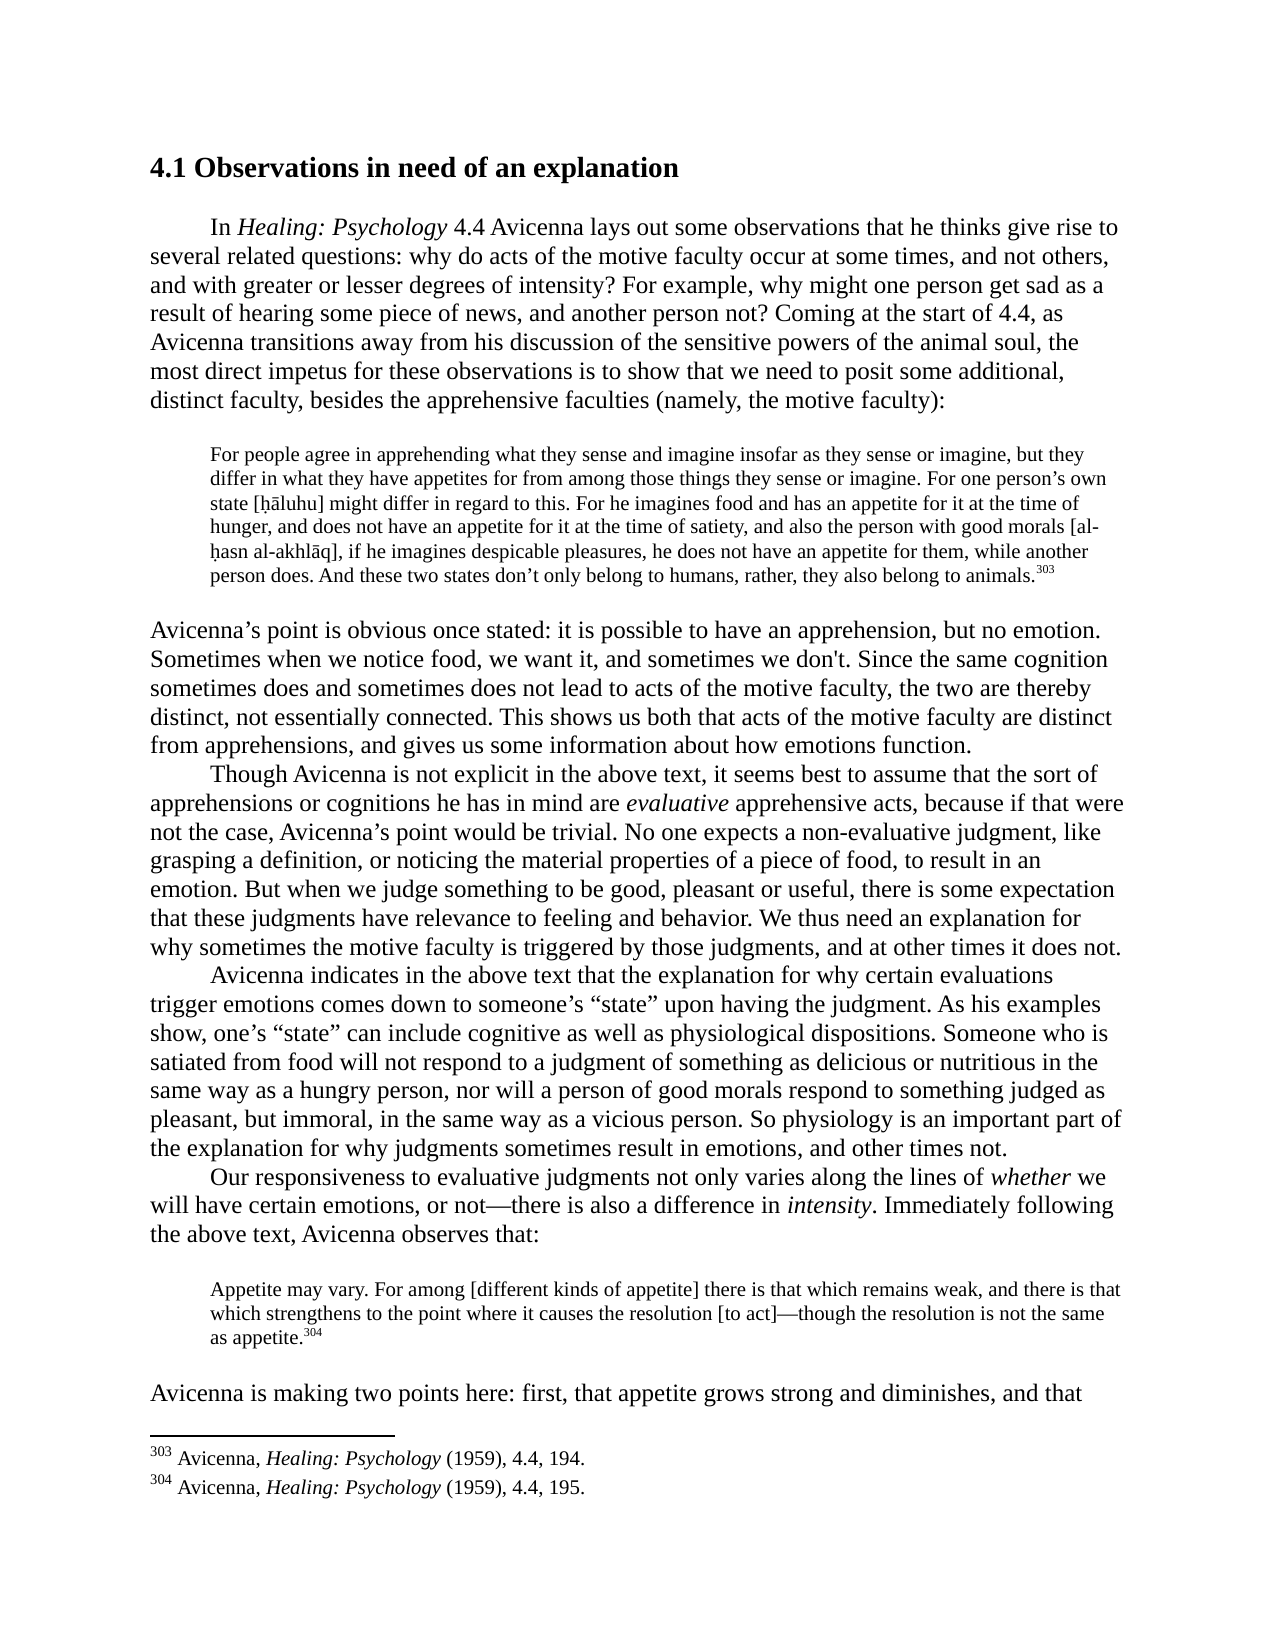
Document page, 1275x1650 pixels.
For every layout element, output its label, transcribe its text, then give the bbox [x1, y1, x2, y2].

text Avicenna indicates in the above text that the explanation for why certain evaluations trigger emotions comes down to someone’s “state” upon having the judgment. As his examples show, one’s “state” can include cognitive as well as physiological dispositions. Someone who is satiated from food will not respond to a judgment of something as delicious or nutritious in the same way as a hungry person, nor will a person of good morals respond to something judged as pleasant, but immoral, in the same way as a vicious person. So physiology is an important part of the explanation for why judgments sometimes result in emotions, and other times not. [150, 960, 1125, 1162]
text Avicenna, Healing: Psychology (1959), 4.4, 195. [150, 1471, 1125, 1500]
text In Healing: Psychology 4.4 Avicenna lays out some observations that he thinks give rise to several related questions: why do acts of the motive faculty occur at some times, and not others, and with greater or lesser degrees of intensity? For example, why might one person get sad as a result of hearing some piece of news, and another person not? Coming at the start of 4.4, as Avicenna transitions away from his discussion of the sensitive powers of the animal soul, the most direct impetus for these observations is to show that we need to posit some additional, distinct faculty, besides the apprehensive faculties (namely, the motive faculty): [150, 212, 1125, 413]
text Avicenna is making two points here: first, that appetite grows strong and diminishes, and that [150, 1378, 1125, 1406]
text Though Avicenna is not explicit in the above text, it seems best to assume that the sort of apprehensions or cognitions he has in mind are evaluative apprehensive acts, because if that were not the case, Avicenna’s point would be trivial. No one expects a non-evaluative judgment, like grasping a definition, or noticing the material properties of a piece of food, to result in an emotion. But when we judge something to be good, pleasant or useful, there is some expectation that these judgments have relevance to feeling and behavior. We thus need an explanation for why sometimes the motive faculty is triggered by those judgments, and at other times it does not. [150, 759, 1125, 960]
subtitle 4.1 Observations in need of an explanation [150, 150, 1125, 183]
text Avicenna’s point is obvious once stated: it is possible to have an apprehension, but no emotion. Sometimes when we notice food, we want it, and sometimes we don't. Since the same cognition sometimes does and sometimes does not lead to acts of the motive faculty, the two are thereby distinct, not essentially connected. This shows us both that acts of the motive faculty are distinct from apprehensions, and gives us some information about how emotions function. [150, 615, 1125, 759]
text For people agree in apprehending what they sense and imagine insofar as they sense or imagine, but they differ in what they have appetites for from among those things they sense or imagine. For one person’s own state [ḥāluhu] might differ in regard to this. For he imagines food and has an appetite for it at the time of hunger, and does not have an appetite for it at the time of satiety, and also the person with good morals [al-ḥasn al-akhlāq], if he imagines despicable pleasures, he does not have an appetite for them, while another person does. And these two states don’t only belong to humans, rather, they also belong to animals. [210, 442, 1125, 587]
text Appetite may vary. For among [different kinds of appetite] there is that which remains weak, and there is that which strengthens to the point where it causes the resolution [to act]—though the resolution is not the same as appetite. [210, 1277, 1125, 1349]
text Avicenna, Healing: Psychology (1959), 4.4, 194. [150, 1442, 1125, 1471]
text Our responsiveness to evaluative judgments not only varies along the lines of whether we will have certain emotions, or not—there is also a difference in intensity. Immediately following the above text, Avicenna observes that: [150, 1162, 1125, 1248]
